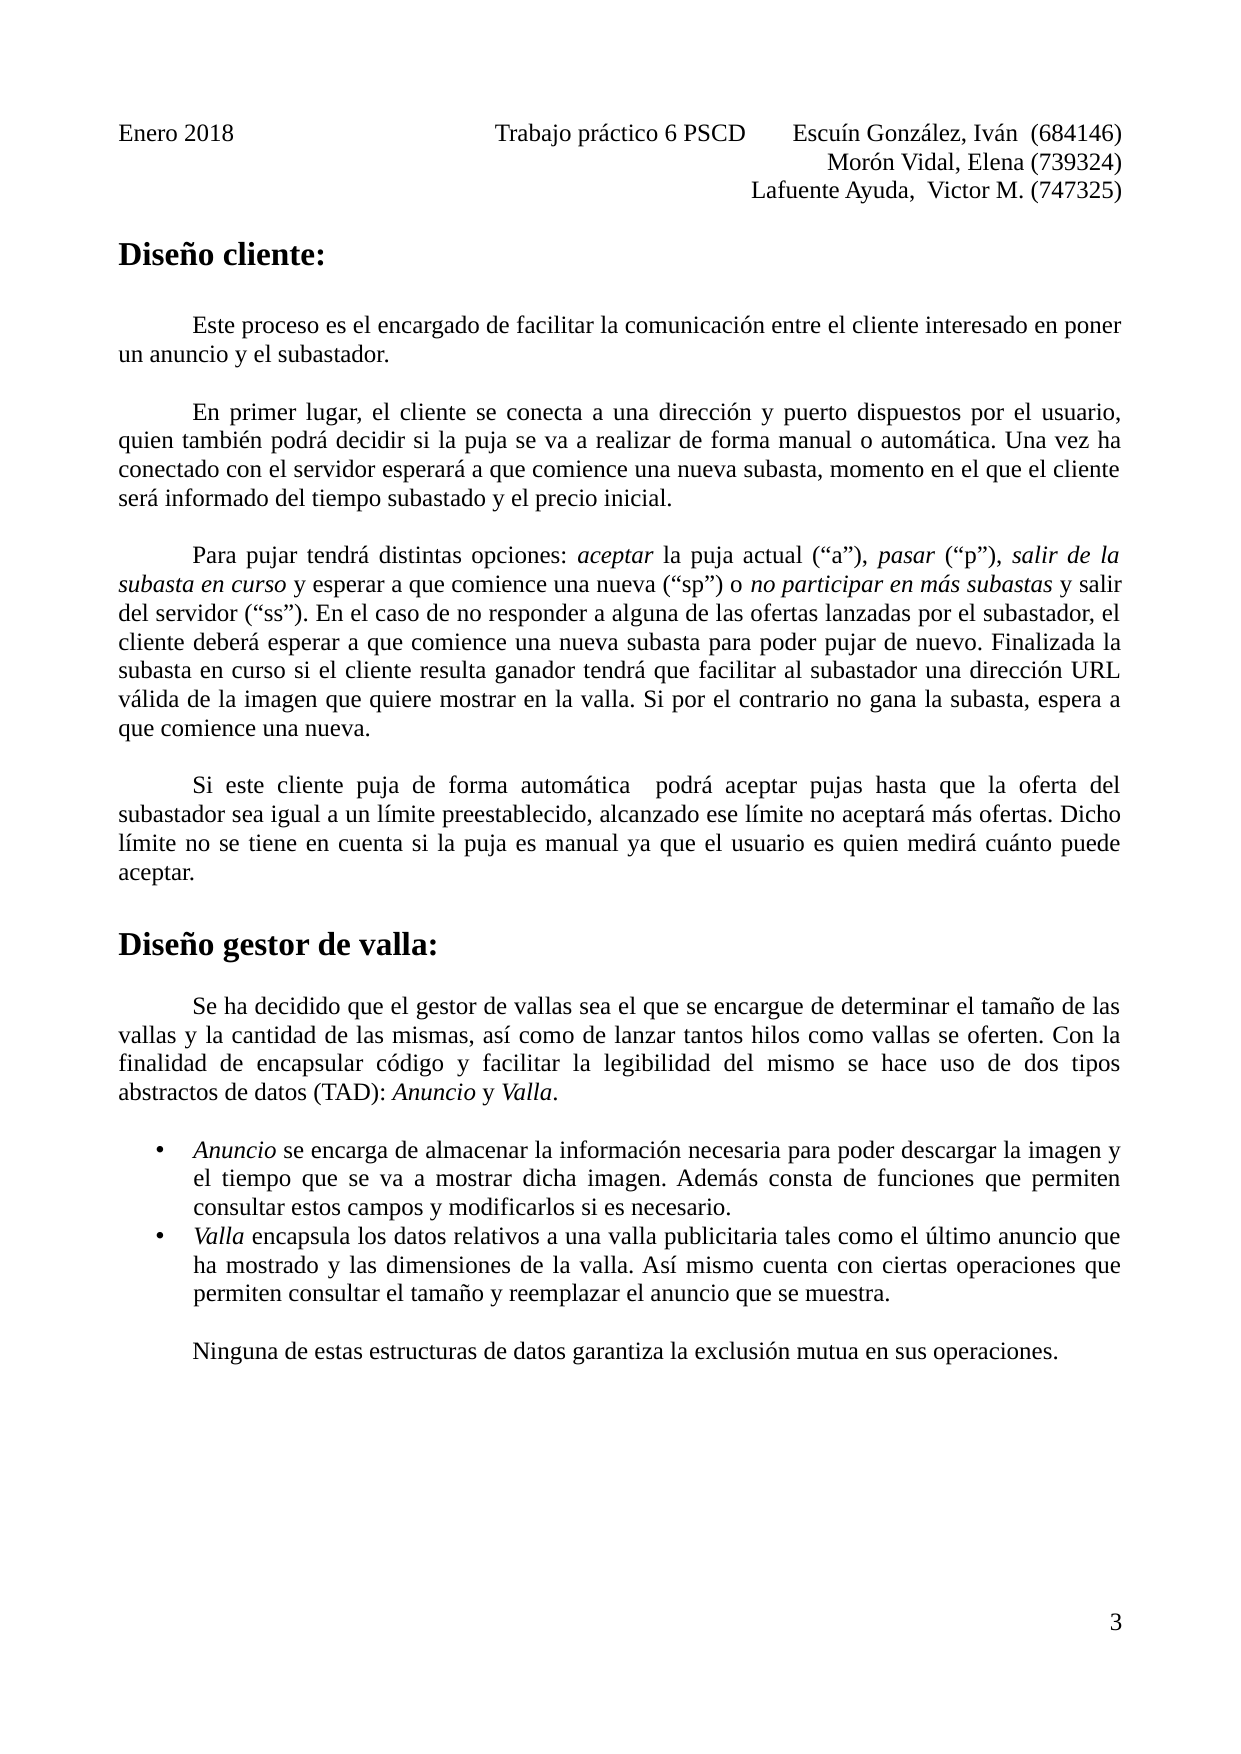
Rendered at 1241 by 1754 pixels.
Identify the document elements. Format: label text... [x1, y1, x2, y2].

text Este proceso es el encargado de facilitar la comunicación entre el cliente interesado en poner un anuncio y el subastador. [118, 311, 1122, 368]
text Diseño cliente: [118, 234, 1122, 272]
text Para pujar tendrá distintas opciones: aceptar la puja actual (“a”), pasar (“p”), salir de la subasta en curso y esperar a que comience una nueva (“sp”) o no participar en más subastas y salir del servidor (“ss”). En el caso de no responder a alguna de las ofertas lanzadas por el subastador, el cliente deberá esperar a que comience una nueva subasta para poder pujar de nuevo. Finalizada la subasta en curso si el cliente resulta ganador tendrá que facilitar al subastador una dirección URL válida de la imagen que quiere mostrar en la valla. Si por el contrario no gana la subasta, espera a que comience una nueva. [118, 541, 1122, 742]
text Diseño gestor de valla: [118, 924, 1122, 962]
text Ninguna de estas estructuras de datos garantiza la exclusión mutua en sus operaciones. [118, 1336, 1122, 1365]
list Valla encapsula los datos relativos a una valla publicitaria tales como el último anuncio que ha mostrado y las dimensiones de la valla. Así mismo cuenta con ciertas operaciones que permiten consultar el tamaño y reemplazar el anuncio que se muestra. [156, 1221, 1122, 1307]
list Anuncio se encarga de almacenar la información necesaria para poder descargar la imagen y el tiempo que se va a mostrar dicha imagen. Además consta de funciones que permiten consultar estos campos y modificarlos si es necesario. [156, 1135, 1122, 1221]
text Si este cliente puja de forma automática podrá aceptar pujas hasta que la oferta del subastador sea igual a un límite preestablecido, alcanzado ese límite no aceptará más ofertas. Dicho límite no se tiene en cuenta si la puja es manual ya que el usuario es quien medirá cuánto puede aceptar. [118, 771, 1122, 886]
text En primer lugar, el cliente se conecta a una dirección y puerto dispuestos por el usuario, quien también podrá decidir si la puja se va a realizar de forma manual o automática. Una vez ha conectado con el servidor esperará a que comience una nueva subasta, momento en el que el cliente será informado del tiempo subastado y el precio inicial. [118, 397, 1122, 512]
text Se ha decidido que el gestor de vallas sea el que se encargue de determinar el tamaño de las vallas y la cantidad de las mismas, así como de lanzar tantos hilos como vallas se oferten. Con la finalidad de encapsular código y facilitar la legibilidad del mismo se hace uso de dos tipos abstractos de datos (TAD): Anuncio y Valla. [118, 991, 1122, 1106]
